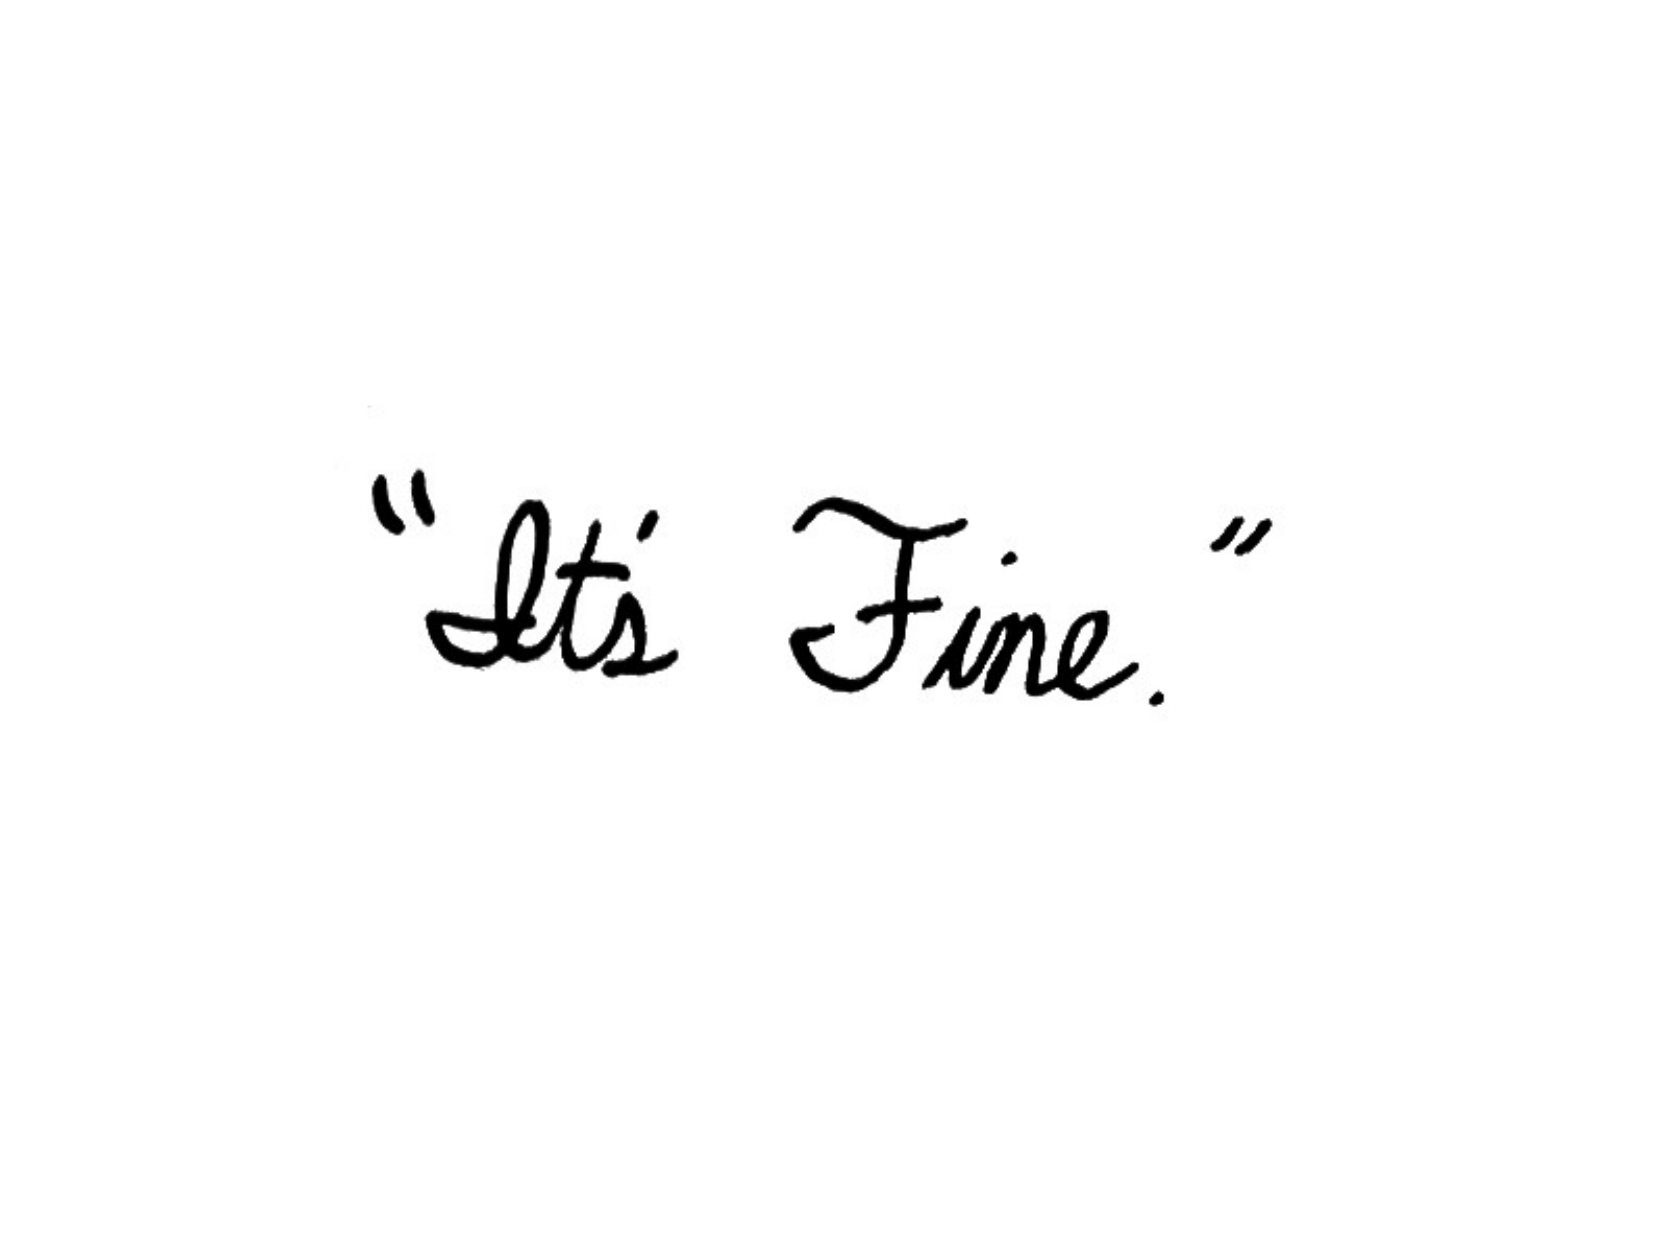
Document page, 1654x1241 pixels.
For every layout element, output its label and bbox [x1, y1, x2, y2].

picture [285, 404, 1356, 797]
